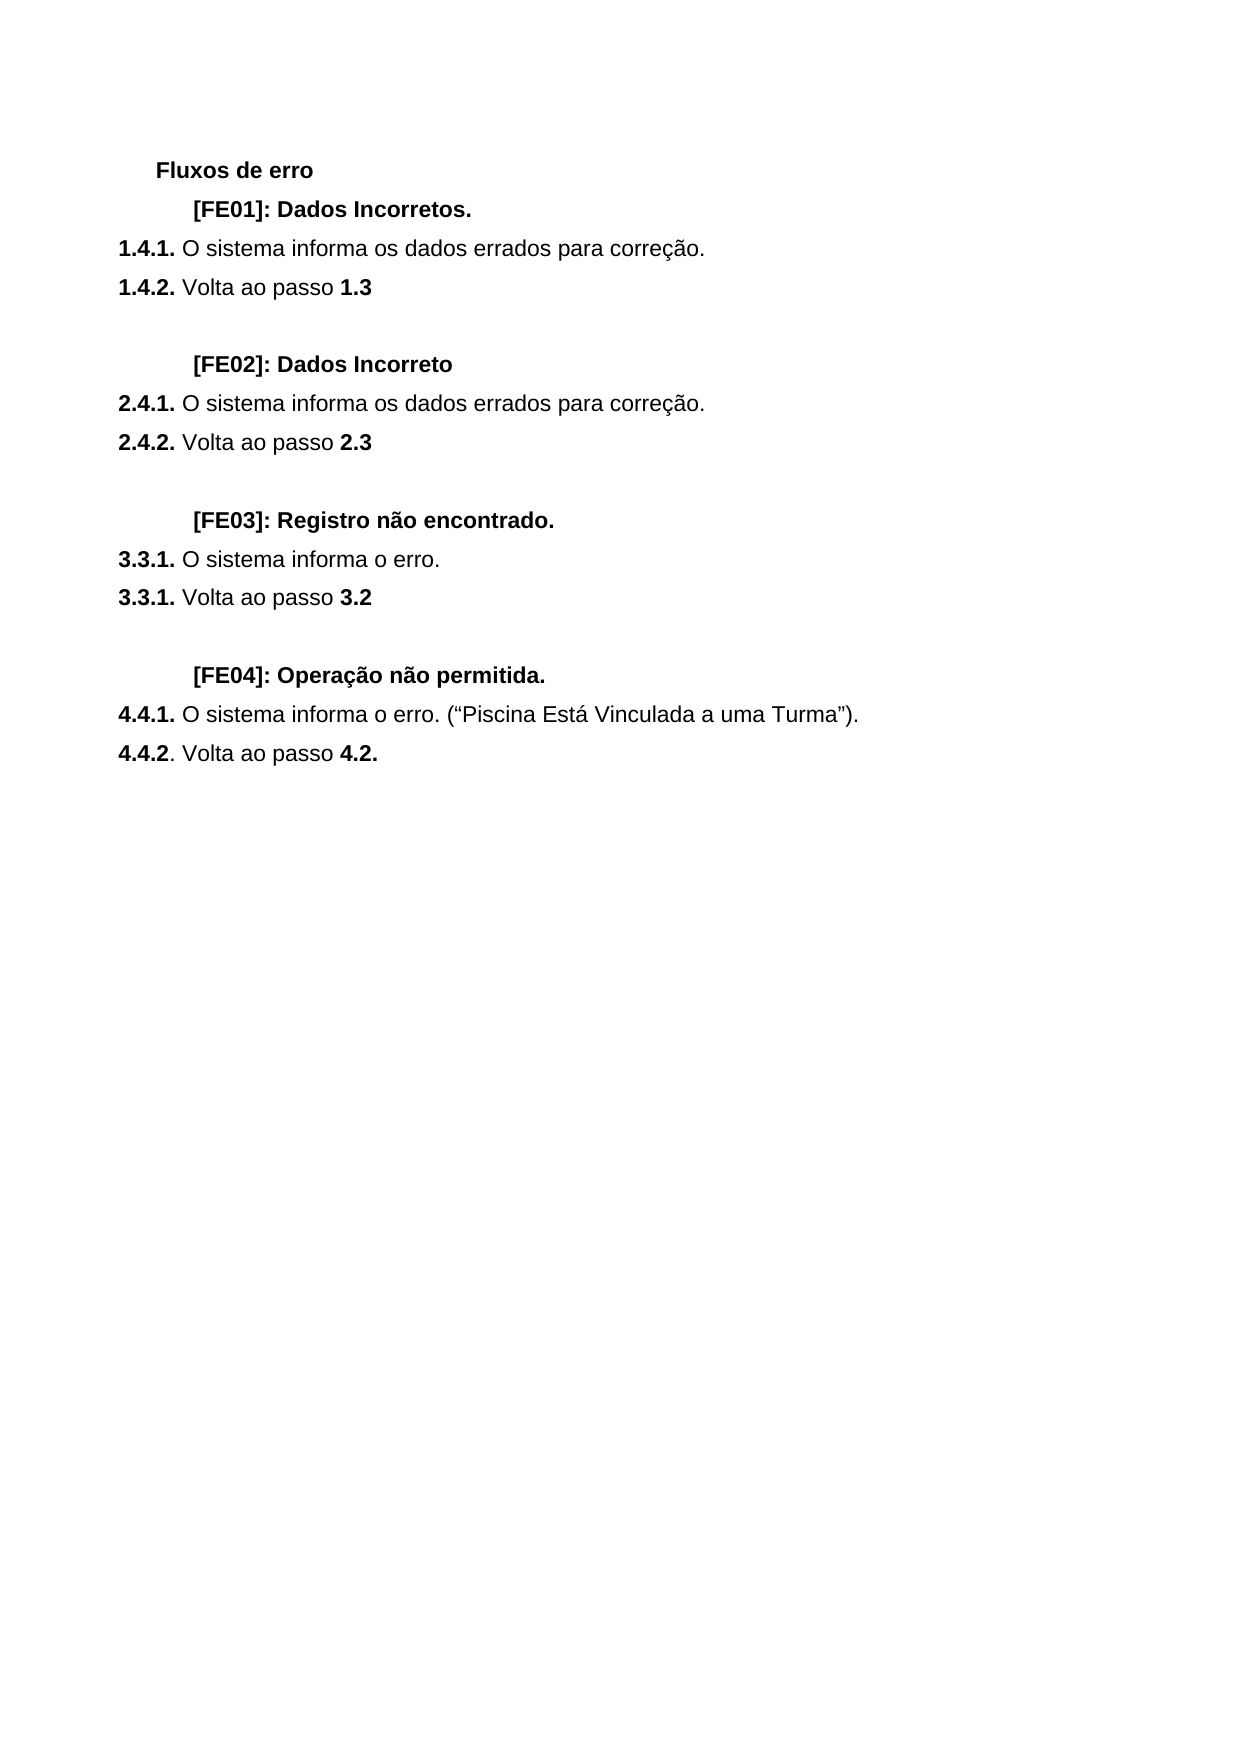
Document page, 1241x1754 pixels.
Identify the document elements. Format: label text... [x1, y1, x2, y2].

text [FE01]: Dados Incorretos. [193, 196, 1122, 222]
text 3.3.1. Volta ao passo 3.2 [118, 584, 1122, 611]
text 4.4.2. Volta ao passo 4.2. [118, 740, 1122, 766]
text 3.3.1. O sistema informa o erro. [118, 546, 1122, 572]
text [FE03]: Registro não encontrado. [193, 507, 1122, 533]
text Fluxos de erro [156, 157, 1122, 183]
text [FE02]: Dados Incorreto [193, 351, 1122, 378]
text 2.4.2. Volta ao passo 2.3 [118, 429, 1122, 455]
text [FE04]: Operação não permitida. [193, 662, 1122, 688]
text 1.4.2. Volta ao passo 1.3 [118, 273, 1122, 300]
text 2.4.1. O sistema informa os dados errados para correção. [118, 390, 1122, 416]
text 1.4.1. O sistema informa os dados errados para correção. [118, 235, 1122, 261]
text 4.4.1. O sistema informa o erro. (“Piscina Está Vinculada a uma Turma”). [118, 701, 1122, 727]
